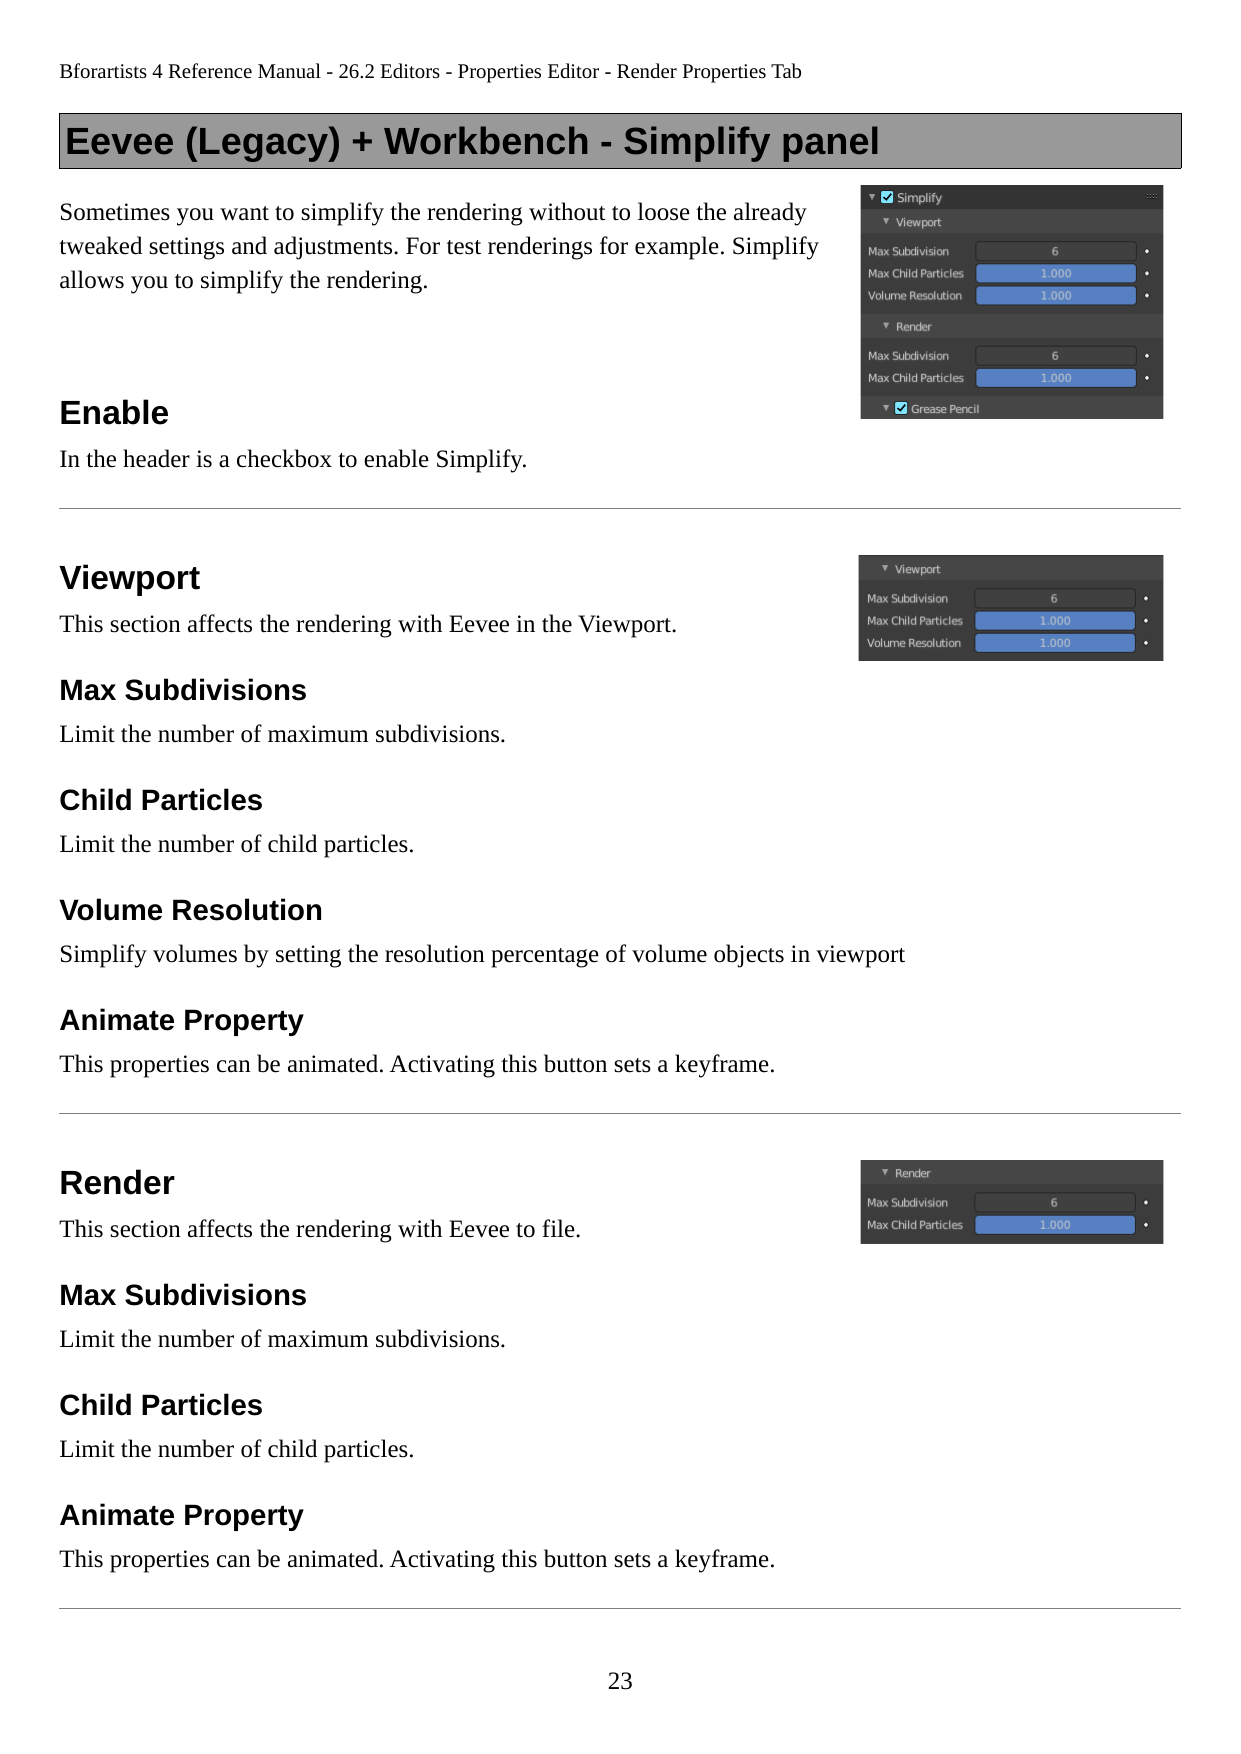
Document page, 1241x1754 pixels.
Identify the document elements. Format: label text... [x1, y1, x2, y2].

text Sometimes you want to simplify the rendering without to loose the already tweaked settings and adjustments. For test renderings for example. Simplify allows you to simplify the rendering. [59, 197, 860, 294]
subtitle Child Particles [59, 1388, 1181, 1421]
table_header Eevee (Legacy) + Workbench - Simplify panel [60, 114, 1181, 168]
subtitle Max Subdivisions [59, 1278, 1181, 1312]
text This properties can be animated. Activating this button sets a keyframe. [59, 1049, 1181, 1078]
text Limit the number of maximum subdivisions. [59, 1324, 1181, 1353]
subtitle Viewport [59, 558, 858, 597]
subtitle Child Particles [59, 783, 1181, 817]
subtitle Render [59, 1163, 860, 1202]
subtitle [1164, 558, 1181, 597]
text Limit the number of child particles. [59, 829, 1181, 858]
text Simplify volumes by setting the resolution percentage of volume objects in viewport [59, 939, 1181, 968]
text This section affects the rendering with Eevee to file. [59, 1214, 860, 1243]
picture [858, 555, 1164, 661]
text Limit the number of child particles. [59, 1434, 1181, 1463]
text In the header is a checkbox to enable Simplify. [59, 444, 1181, 473]
subtitle Volume Resolution [59, 893, 1181, 927]
subtitle Enable [59, 393, 1181, 432]
text This properties can be animated. Activating this button sets a keyframe. [59, 1544, 1181, 1573]
subtitle Max Subdivisions [59, 673, 1181, 707]
subtitle Animate Property [59, 1498, 1181, 1531]
picture [860, 1160, 1164, 1244]
text This section affects the rendering with Eevee in the Viewport. [59, 609, 858, 638]
text Limit the number of maximum subdivisions. [59, 719, 1181, 748]
subtitle [1164, 1163, 1181, 1202]
subtitle Animate Property [59, 1003, 1181, 1036]
picture [860, 185, 1164, 419]
